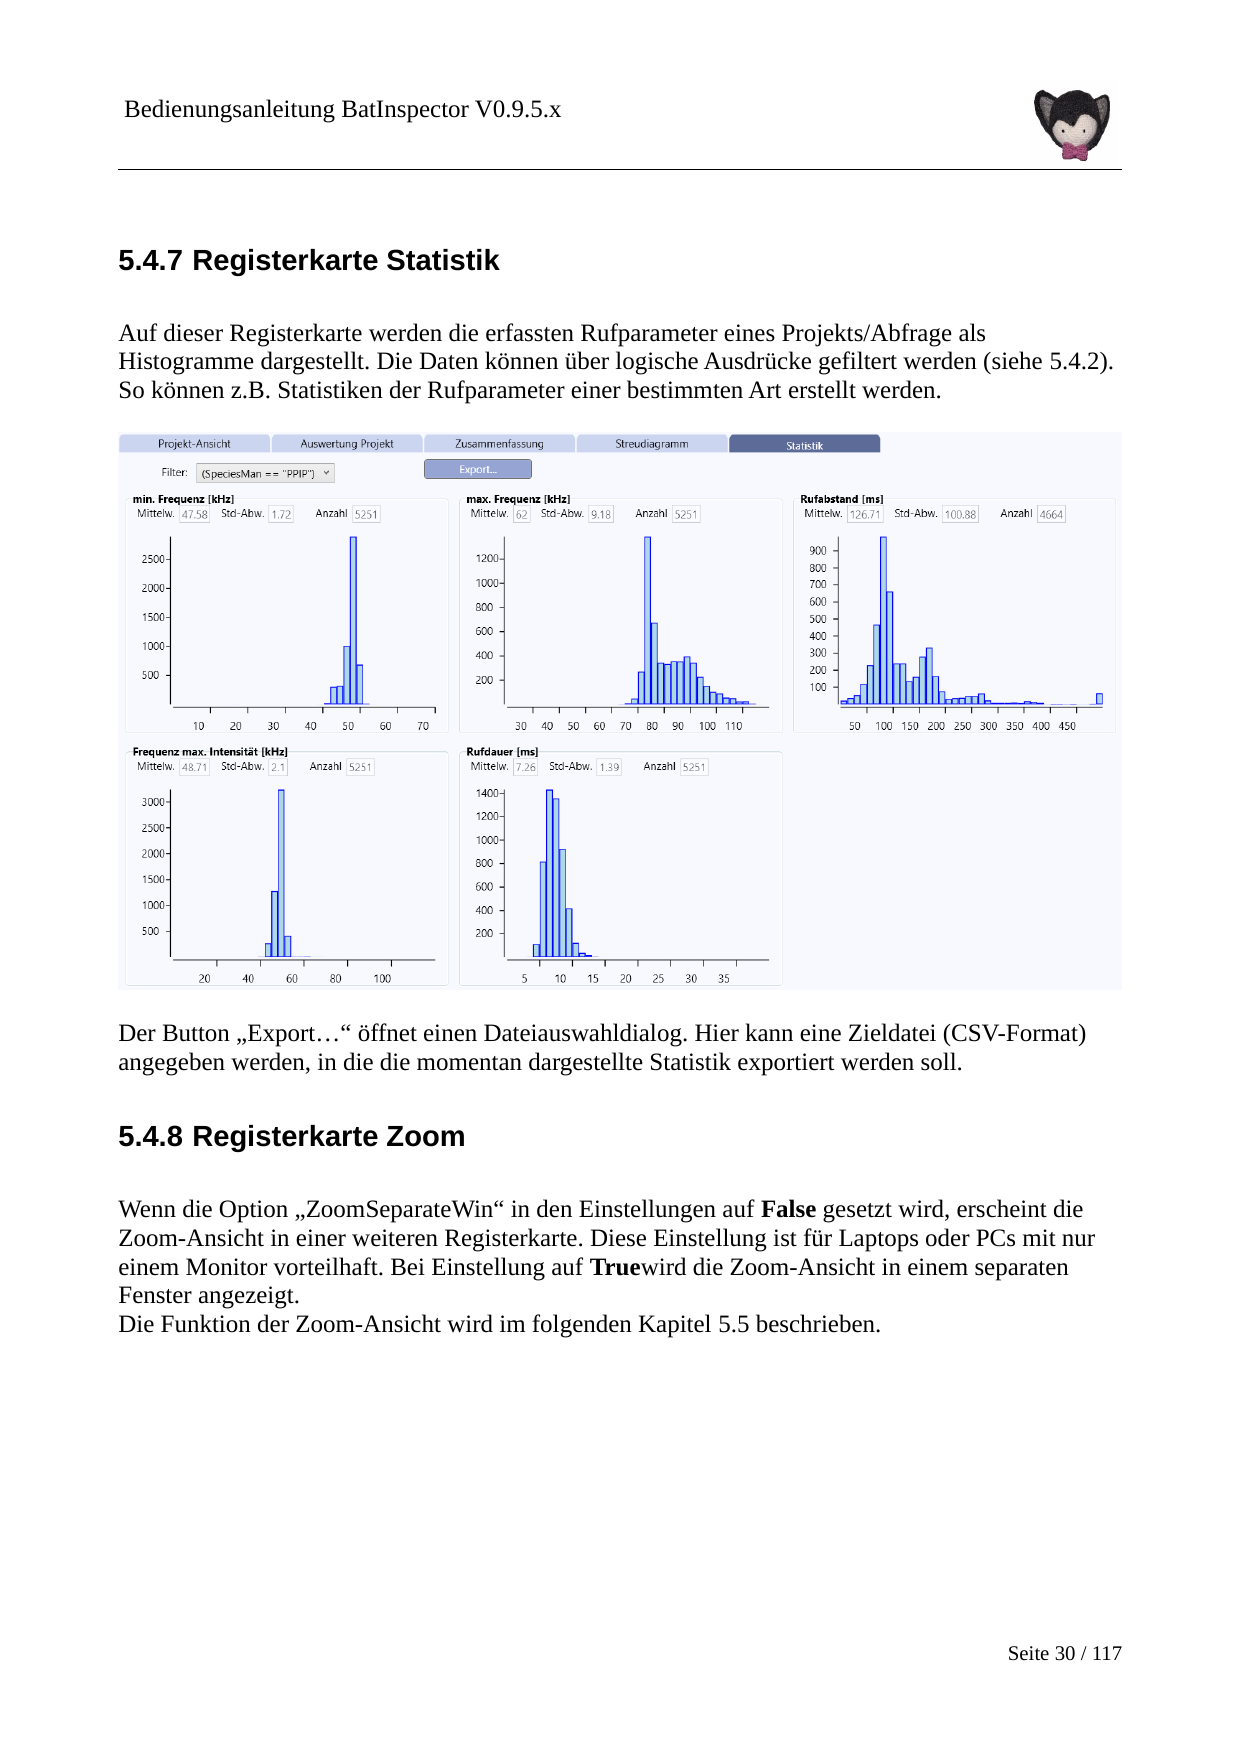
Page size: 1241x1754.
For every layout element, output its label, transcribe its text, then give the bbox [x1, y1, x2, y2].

text Auf dieser Registerkarte werden die erfassten Rufparameter eines Projekts/Abfrage als Histogramme dargestellt. Die Daten können über logische Ausdrücke gefiltert werden (siehe 5.4.2). [118, 318, 1122, 375]
subtitle Registerkarte Zoom [118, 1119, 1122, 1153]
text So können z.B. Statistiken der Rufparameter einer bestimmten Art erstellt werden. [118, 375, 1122, 404]
subtitle Registerkarte Statistik [118, 243, 1122, 276]
picture [1030, 80, 1119, 169]
text Die Funktion der Zoom-Ansicht wird im folgenden Kapitel 5.5 beschrieben. [118, 1309, 1122, 1338]
picture [118, 432, 1123, 990]
text Wenn die Option „ZoomSeparateWin“ in den Einstellungen auf False gesetzt wird, erscheint die Zoom-Ansicht in einer weiteren Registerkarte. Diese Einstellung ist für Laptops oder PCs mit nur einem Monitor vorteilhaft. Bei Einstellung auf Truewird die Zoom-Ansicht in einem separaten Fenster angezeigt. [118, 1194, 1122, 1309]
text Der Button „Export…“ öffnet einen Dateiauswahldialog. Hier kann eine Zieldatei (CSV-Format) angegeben werden, in die die momentan dargestellte Statistik exportiert werden soll. [118, 1018, 1122, 1076]
